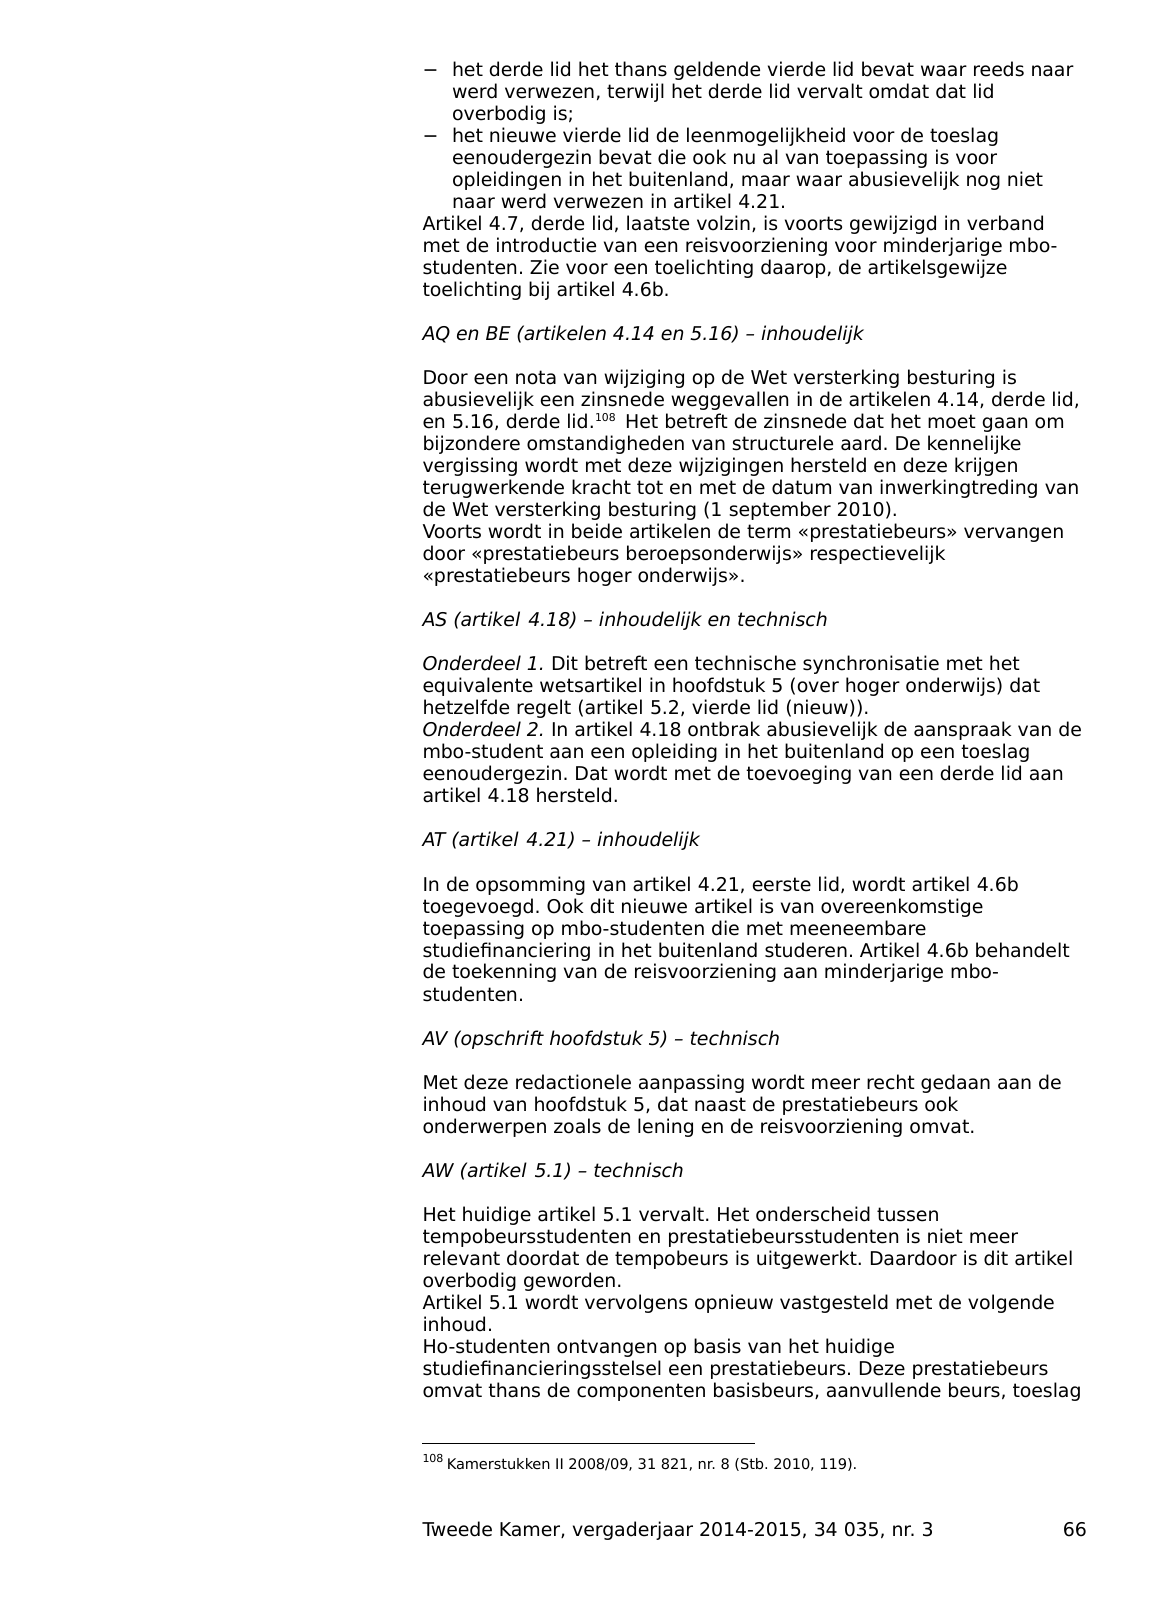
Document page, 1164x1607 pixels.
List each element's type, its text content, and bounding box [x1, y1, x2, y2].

text Het huidige artikel 5.1 vervalt. Het onderscheid tussen tempobeursstudenten en prestatiebeursstudenten is niet meer relevant doordat de tempobeurs is uitgewerkt. Daardoor is dit artikel overbodig geworden. [422, 1204, 1087, 1292]
text Ho-studenten ontvangen op basis van het huidige studiefinancieringsstelsel een prestatiebeurs. Deze prestatiebeurs omvat thans de componenten basisbeurs, aanvullende beurs, toeslag [422, 1336, 1087, 1402]
text − het derde lid het thans geldende vierde lid bevat waar reeds naar werd verwezen, terwijl het derde lid vervalt omdat dat lid overbodig is; [422, 59, 1087, 125]
text Met deze redactionele aanpassing wordt meer recht gedaan aan de inhoud van hoofdstuk 5, dat naast de prestatiebeurs ook onderwerpen zoals de lening en de reisvoorziening omvat. [422, 1072, 1087, 1138]
text In de opsomming van artikel 4.21, eerste lid, wordt artikel 4.6b toegevoegd. Ook dit nieuwe artikel is van overeenkomstige toepassing op mbo-studenten die met meeneembare studiefinanciering in het buitenland studeren. Artikel 4.6b behandelt de toekenning van de reisvoorziening aan minderjarige mbo-studenten. [422, 873, 1087, 1005]
text Artikel 5.1 wordt vervolgens opnieuw vastgesteld met de volgende inhoud. [422, 1292, 1087, 1336]
text Onderdeel 2. In artikel 4.18 ontbrak abusievelijk de aanspraak van de mbo-student aan een opleiding in het buitenland op een toeslag eenoudergezin. Dat wordt met de toevoeging van een derde lid aan artikel 4.18 hersteld. [422, 719, 1087, 807]
text Artikel 4.7, derde lid, laatste volzin, is voorts gewijzigd in verband met de introductie van een reisvoorziening voor minderjarige mbo-studenten. Zie voor een toelichting daarop, de artikelsgewijze toelichting bij artikel 4.6b. [422, 213, 1087, 301]
subtitle AV (opschrift hoofdstuk 5) – technisch [422, 1028, 1087, 1049]
subtitle AS (artikel 4.18) – inhoudelijk en technisch [422, 609, 1087, 631]
text − het nieuwe vierde lid de leenmogelijkheid voor de toeslag eenoudergezin bevat die ook nu al van toepassing is voor opleidingen in het buitenland, maar waar abusievelijk nog niet naar werd verwezen in artikel 4.21. [422, 125, 1087, 213]
text Onderdeel 1. Dit betreft een technische synchronisatie met het equivalente wetsartikel in hoofdstuk 5 (over hoger onderwijs) dat hetzelfde regelt (artikel 5.2, vierde lid (nieuw)). [422, 653, 1087, 719]
subtitle AQ en BE (artikelen 4.14 en 5.16) – inhoudelijk [422, 323, 1087, 345]
subtitle AT (artikel 4.21) – inhoudelijk [422, 829, 1087, 851]
text Door een nota van wijziging op de Wet versterking besturing is abusievelijk een zinsnede weggevallen in de artikelen 4.14, derde lid, en 5.16, derde lid. Het betreft de zinsnede dat het moet gaan om bijzondere omstandigheden van structurele aard. De kennelijke vergissing wordt met deze wijzigingen hersteld en deze krijgen terugwerkende kracht tot en met de datum van inwerkingtreding van de Wet versterking besturing (1 september 2010). [422, 367, 1087, 521]
subtitle AW (artikel 5.1) – technisch [422, 1160, 1087, 1182]
text Kamerstukken II 2008/09, 31 821, nr. 8 (Stb. 2010, 119). [422, 1452, 1087, 1474]
text Voorts wordt in beide artikelen de term «prestatiebeurs» vervangen door «prestatiebeurs beroepsonderwijs» respectievelijk «prestatiebeurs hoger onderwijs». [422, 521, 1087, 587]
